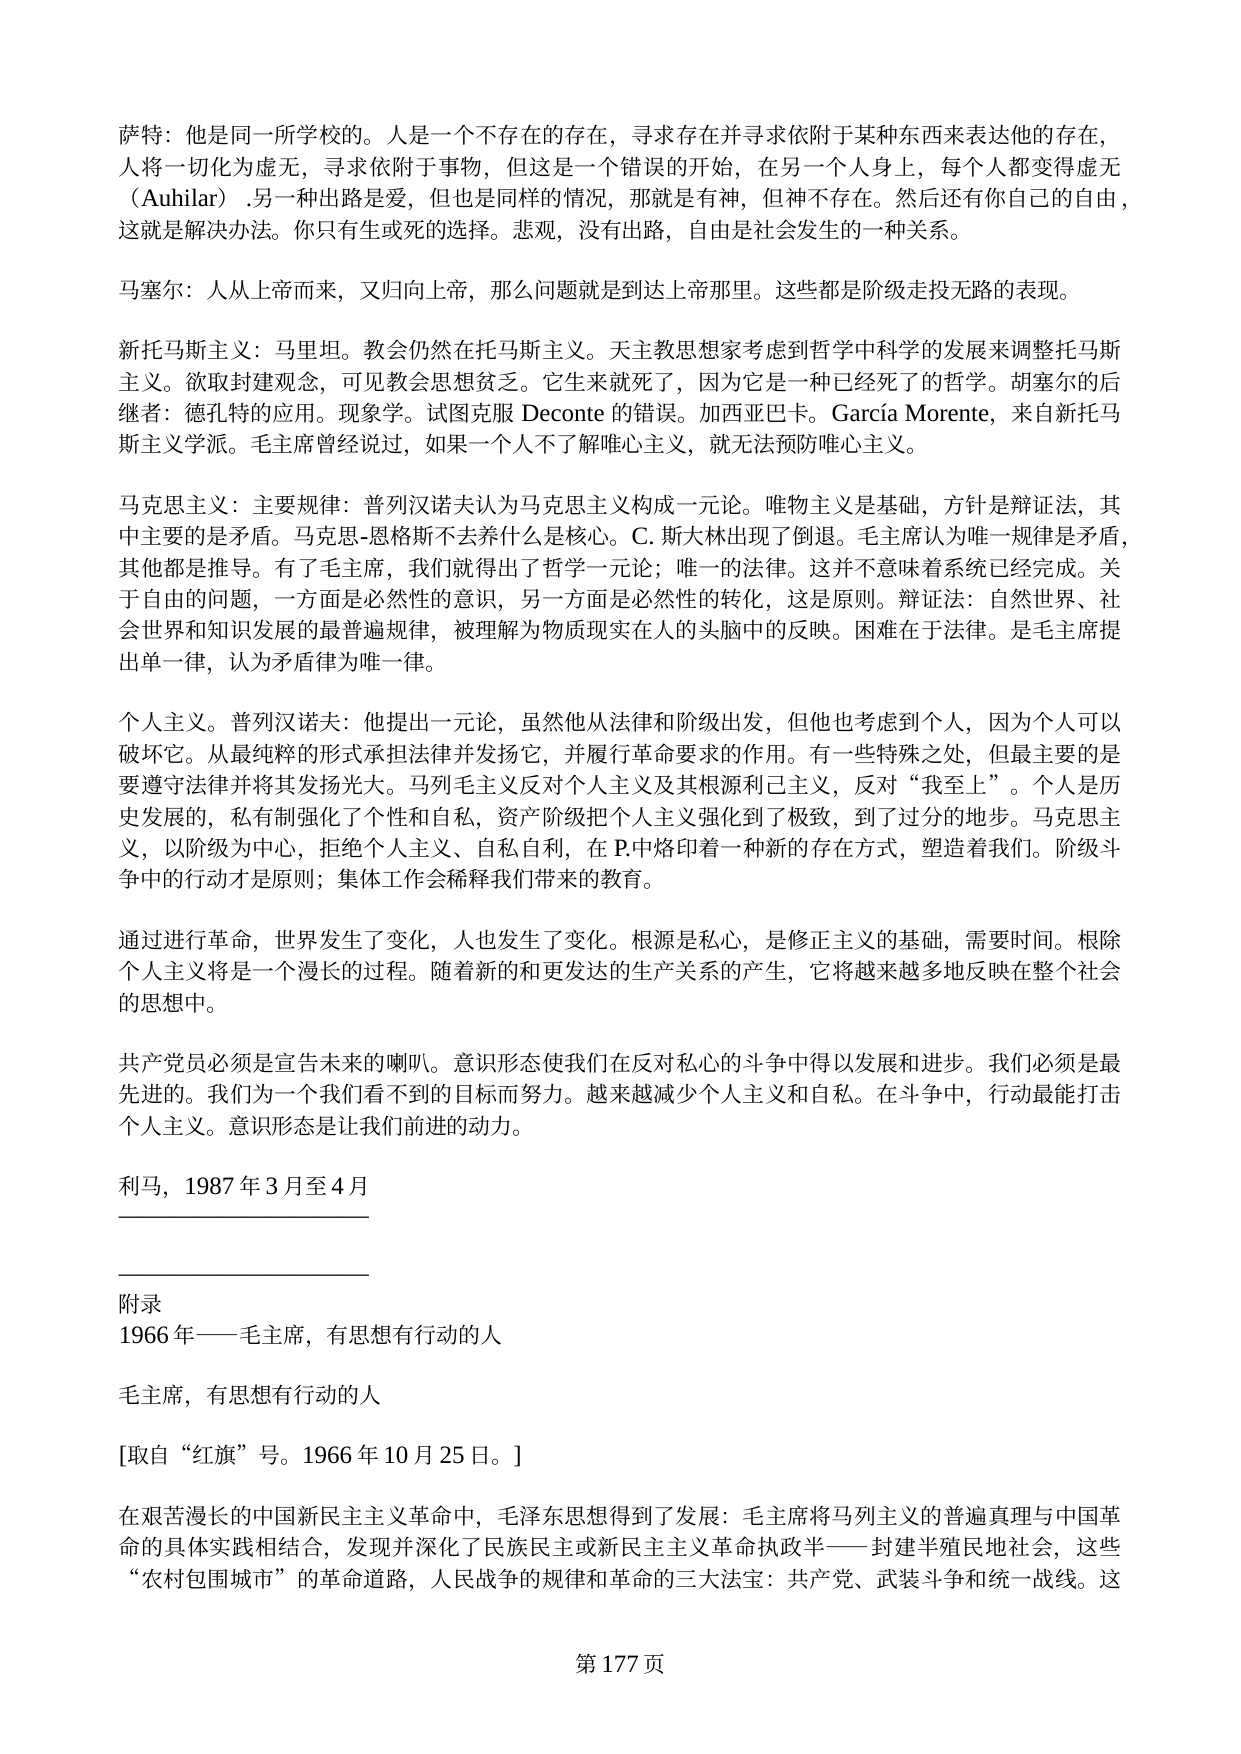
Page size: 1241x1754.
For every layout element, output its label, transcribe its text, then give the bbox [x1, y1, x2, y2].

text —————————— [118, 1201, 1122, 1229]
text [取自“红旗”号。1966年10月25日。] [118, 1439, 1122, 1470]
text 通过进行革命，世界发生了变化，人也发生了变化。根源是私心，是修正主义的基础，需要时间。根除个人主义将是一个漫长的过程。随着新的和更发达的生产关系的产生，它将越来越多地反映在整个社会的思想中。 [118, 923, 1122, 1017]
text 马克思主义：主要规律：普列汉诺夫认为马克思主义构成一元论。唯物主义是基础，方针是辩证法，其中主要的是矛盾。马克思-恩格斯不去养什么是核心。C. 斯大林出现了倒退。毛主席认为唯一规律是矛盾，其他都是推导。有了毛主席，我们就得出了哲学一元论；唯一的法律。这并不意味着系统已经完成。关于自由的问题，一方面是必然性的意识，另一方面是必然性的转化，这是原则。辩证法：自然世界、社会世界和知识发展的最普遍规律，被理解为物质现实在人的头脑中的反映。困难在于法律。是毛主席提出单一律，认为矛盾律为唯一律。 [118, 488, 1122, 677]
text 个人主义。普列汉诺夫：他提出一元论，虽然他从法律和阶级出发，但他也考虑到个人，因为个人可以破坏它。从最纯粹的形式承担法律并发扬它，并履行革命要求的作用。有一些特殊之处，但最主要的是要遵守法律并将其发扬光大。马列毛主义反对个人主义及其根源利己主义，反对“我至上”。个人是历史发展的，私有制强化了个性和自私，资产阶级把个人主义强化到了极致，到了过分的地步。马克思主义，以阶级为中心，拒绝个人主义、自私自利，在P.中烙印着一种新的存在方式，塑造着我们。阶级斗争中的行动才是原则；集体工作会稀释我们带来的教育。 [118, 705, 1122, 894]
text 新托马斯主义：马里坦。教会仍然在托马斯主义。天主教思想家考虑到哲学中科学的发展来调整托马斯主义。欲取封建观念，可见教会思想贫乏。它生来就死了，因为它是一种已经死了的哲学。胡塞尔的后继者：德孔特的应用。现象学。试图克服 Deconte 的错误。加西亚巴卡。García Morente，来自新托马斯主义学派。毛主席曾经说过，如果一个人不了解唯心主义，就无法预防唯心主义。 [118, 333, 1122, 459]
text 共产党员必须是宣告未来的喇叭。意识形态使我们在反对私心的斗争中得以发展和进步。我们必须是最先进的。我们为一个我们看不到的目标而努力。越来越减少个人主义和自私。在斗争中，行动最能打击个人主义。意识形态是让我们前进的动力。 [118, 1046, 1122, 1140]
text 在艰苦漫长的中国新民主主义革命中，毛泽东思想得到了发展：毛主席将马列主义的普遍真理与中国革命的具体实践相结合，发现并深化了民族民主或新民主主义革命执政半——封建半殖民地社会，这些“农村包围城市”的革命道路，人民战争的规律和革命的三大法宝：共产党、武装斗争和统一战线。这 [118, 1499, 1122, 1593]
text 1966年——毛主席，有思想有行动的人 [118, 1318, 1122, 1350]
text 毛主席，有思想有行动的人 [118, 1378, 1122, 1410]
text 附录 [118, 1287, 1122, 1318]
text 马塞尔：人从上帝而来，又归向上帝，那么问题就是到达上帝那里。这些都是阶级走投无路的表现。 [118, 273, 1122, 304]
text 利马，1987年3月至4月 [118, 1169, 1122, 1201]
text 萨特：他是同一所学校的。人是一个不存在的存在，寻求存在并寻求依附于某种东西来表达他的存在，人将一切化为虚无，寻求依附于事物，但这是一个错误的开始，在另一个人身上，每个人都变得虚无（Auhilar） .另一种出路是爱，但也是同样的情况，那就是有神，但神不存在。然后还有你自己的自由，这就是解决办法。你只有生或死的选择。悲观，没有出路，自由是社会发生的一种关系。 [118, 118, 1122, 244]
text —————————— [118, 1258, 1122, 1287]
